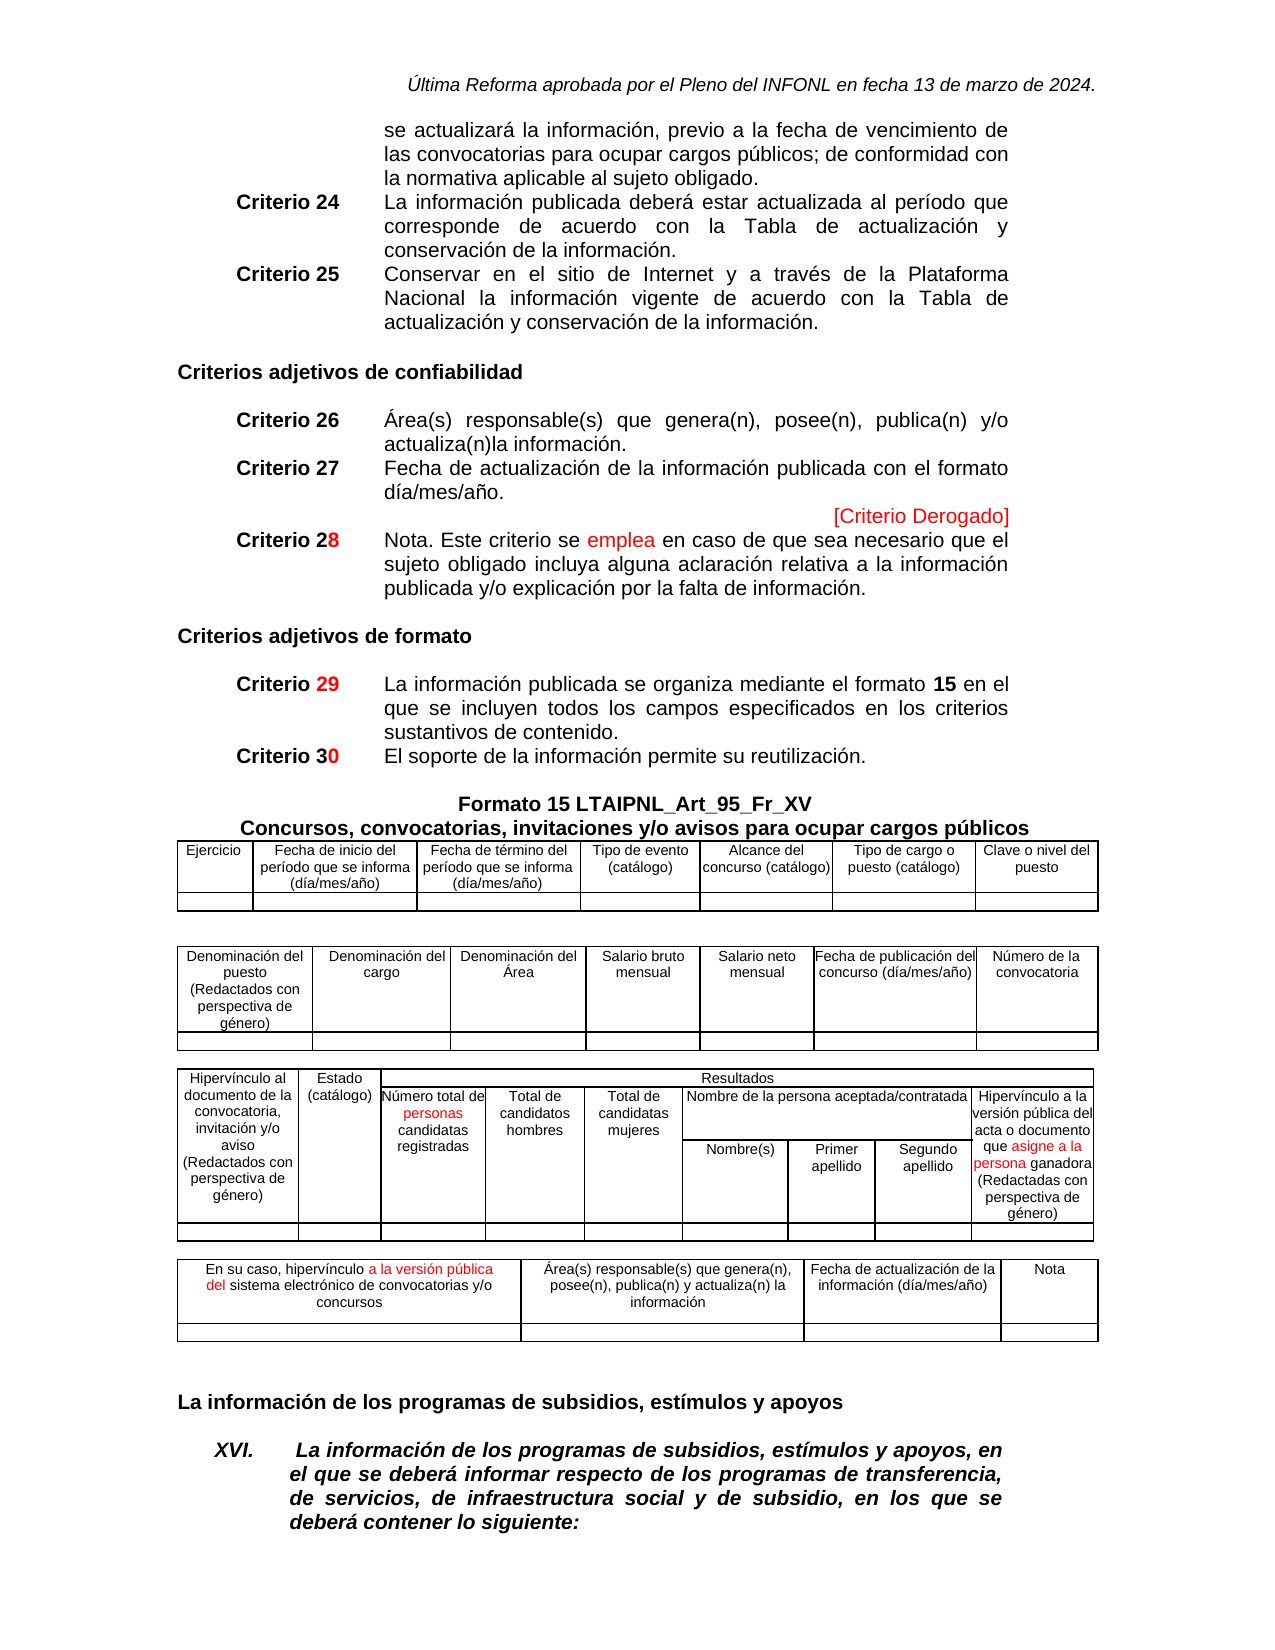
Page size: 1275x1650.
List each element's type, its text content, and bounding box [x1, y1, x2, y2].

table_cell [815, 1033, 976, 1049]
table_cell Primer apellido [789, 1141, 874, 1222]
table_cell [1094, 1139, 1098, 1222]
table_header Fecha de término del período que se informa (día/mes/año) [418, 842, 580, 892]
table_header Fecha de actualización de la información (día/mes/año) [805, 1260, 1000, 1322]
table_cell [972, 1224, 1093, 1240]
table_header Salario bruto mensual [587, 947, 699, 1031]
table_cell [683, 1224, 787, 1240]
table_cell [382, 1224, 485, 1240]
table_cell [1002, 1324, 1097, 1341]
text XVI. La información de los programas de subsidios, estímulos y apoyos, en el que se deberá informar respecto de los programas de transferencia, de servicios, de infraestructura social y de subsidio, en los que se deberá contener lo siguiente: [214, 1438, 1006, 1534]
text Criterio 27 Fecha de actualización de la información publicada con el formato día/mes/año. [236, 456, 1009, 504]
table_header Tipo de evento (catálogo) [581, 842, 699, 892]
table_cell Segundo apellido [876, 1141, 971, 1222]
table_cell Nombre(s) [683, 1141, 787, 1222]
table_cell [1094, 1222, 1098, 1240]
text Criterio 28 Nota. Este criterio se emplea en caso de que sea necesario que el sujeto obligado incluya alguna aclaración relativa a la información publicada y/o explicación por la falta de información. [236, 528, 1009, 600]
table_cell [178, 1324, 520, 1341]
table_cell [587, 1033, 699, 1049]
table_header Área(s) responsable(s) que genera(n), posee(n), publica(n) y actualiza(n) la información [522, 1260, 803, 1322]
table_header Tipo de cargo o puesto (catálogo) [833, 842, 975, 892]
table_cell [805, 1324, 1000, 1341]
table_header Estado (catálogo) [299, 1070, 380, 1222]
text Criterios adjetivos de formato [177, 624, 1009, 648]
text Criterios adjetivos de confiabilidad [177, 360, 1009, 384]
table_header [1094, 1068, 1098, 1086]
table_cell [876, 1224, 971, 1240]
text La información de los programas de subsidios, estímulos y apoyos [177, 1390, 1098, 1414]
table_cell [178, 1033, 312, 1049]
table_cell [976, 893, 1097, 910]
table_cell [701, 1033, 813, 1049]
table_header Salario neto mensual [701, 947, 813, 1031]
table_cell [486, 1224, 584, 1240]
table_header En su caso, hipervínculo a la versión pública del sistema electrónico de convocatorias y/o concursos [178, 1260, 520, 1322]
table_cell [254, 893, 416, 910]
table_header Hipervínculo al documento de la convocatoria, invitación y/o aviso (Redactados con perspectiva de género) [178, 1070, 298, 1222]
table_cell [522, 1324, 803, 1341]
table_header Ejercicio [178, 842, 252, 892]
text Criterio 26 Área(s) responsable(s) que genera(n), posee(n), publica(n) y/o actualiza(n)la información. [236, 408, 1009, 456]
text se actualizará la información, previo a la fecha de vencimiento de las convocatorias para ocupar cargos públicos; de conformidad con la normativa aplicable al sujeto obligado. [236, 118, 1009, 190]
table_header Denominación del puesto (Redactados con perspectiva de género) [178, 947, 312, 1031]
table_header Denominación del cargo [313, 947, 450, 1031]
table_cell [313, 1033, 450, 1049]
table_cell [789, 1224, 874, 1240]
table_header Fecha de publicación del concurso (día/mes/año) [815, 947, 976, 1031]
table_cell Total de candidatos hombres [486, 1088, 584, 1222]
table_cell [585, 1224, 682, 1240]
table_header Denominación del Área [451, 947, 585, 1031]
table_cell [178, 1224, 298, 1240]
table_header Nota [1002, 1260, 1097, 1322]
table_cell [178, 893, 252, 910]
text Criterio 29 La información publicada se organiza mediante el formato 15 en el que se incluyen todos los campos especificados en los criterios sustantivos de contenido. [236, 672, 1009, 743]
table_cell [1094, 1086, 1098, 1139]
text Concursos, convocatorias, invitaciones y/o avisos para ocupar cargos públicos [177, 816, 1093, 839]
table_cell Total de candidatas mujeres [585, 1088, 682, 1222]
text [Criterio Derogado] [236, 504, 1009, 528]
table_cell [299, 1224, 380, 1240]
table_header Número de la convocatoria [977, 947, 1097, 1031]
table_cell [418, 893, 580, 910]
table_header Fecha de inicio del período que se informa (día/mes/año) [254, 842, 416, 892]
table_header Alcance del concurso (catálogo) [701, 842, 832, 892]
table_cell Número total de personas candidatas registradas [382, 1088, 485, 1222]
text Criterio 24 La información publicada deberá estar actualizada al período que corresponde de acuerdo con la Tabla de actualización y conservación de la información. [236, 190, 1009, 262]
table_cell [451, 1033, 585, 1049]
table_header Resultados [382, 1070, 1093, 1086]
text Criterio 25 Conservar en el sitio de Internet y a través de la Plataforma Nacional la información vigente de acuerdo con la Tabla de actualización y conservación de la información. [236, 262, 1009, 334]
text Criterio 30 El soporte de la información permite su reutilización. [236, 743, 1009, 767]
table_header Clave o nivel del puesto [976, 842, 1097, 892]
table_cell [833, 893, 975, 910]
text Formato 15 LTAIPNL_Art_95_Fr_XV [177, 791, 1093, 815]
table_cell Hipervínculo a la versión pública del acta o documento que asigne a la persona ganadora (Redactadas con perspectiva de género) [972, 1088, 1093, 1222]
table_cell Nombre de la persona aceptada/contratada [683, 1088, 971, 1139]
table_cell [581, 893, 699, 910]
table_cell [701, 893, 832, 910]
table_cell [977, 1033, 1097, 1049]
